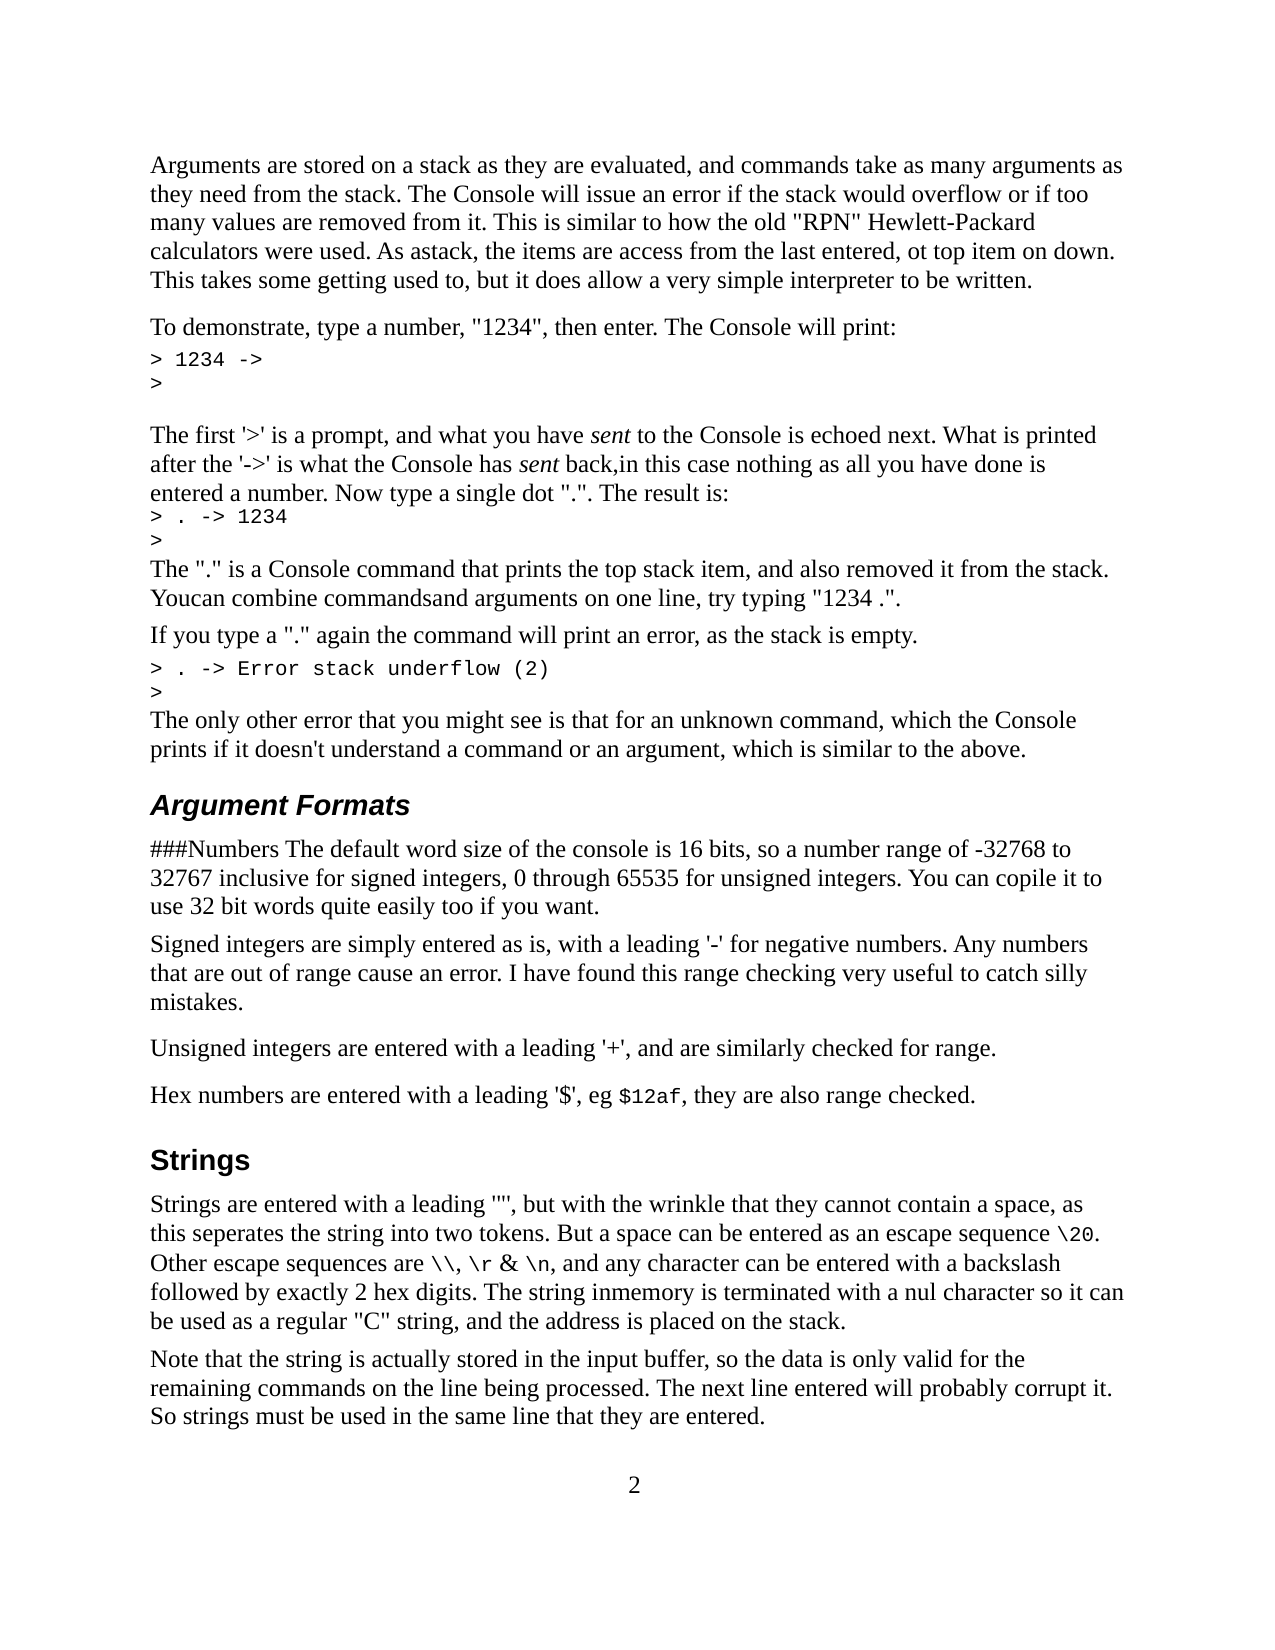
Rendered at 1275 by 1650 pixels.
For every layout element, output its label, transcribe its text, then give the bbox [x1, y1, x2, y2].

text If you type a "." again the command will print an error, as the stack is empty. [150, 620, 1125, 649]
text To demonstrate, type a number, "1234", then enter. The Console will print: [150, 312, 1125, 340]
text Note that the string is actually stored in the input buffer, so the data is only valid for the remaining commands on the line being processed. The next line entered will probably corrupt it. So strings must be used in the same line that they are entered. [150, 1344, 1125, 1430]
text Arguments are stored on a stack as they are evaluated, and commands take as many arguments as they need from the stack. The Console will issue an error if the stack would overflow or if too many values are removed from it. This is similar to how the old "RPN" Hewlett-Packard calculators were used. As astack, the items are access from the last entered, ot top item on down. This takes some getting used to, but it does allow a very simple interpreter to be written. [150, 150, 1125, 294]
text > [150, 530, 1125, 554]
subtitle Strings [150, 1143, 1125, 1177]
text The "." is a Console command that prints the top stack item, and also removed it from the stack. Youcan combine commandsand arguments on one line, try typing "1234 .". [150, 554, 1125, 611]
text > [150, 373, 1125, 397]
text > [150, 682, 1125, 705]
text > 1234 -> [150, 349, 1125, 373]
text The only other error that you might see is that for an unknown command, which the Console prints if it doesn't understand a command or an argument, which is similar to the above. [150, 705, 1125, 763]
text Strings are entered with a leading '"', but with the wrinkle that they cannot contain a space, as this seperates the string into two tokens. But a space can be entered as an escape sequence \20. Other escape sequences are \\, \r & \n, and any character can be entered with a backslash followed by exactly 2 hex digits. The string inmemory is terminated with a nul character so it can be used as a regular "C" string, and the address is placed on the stack. [150, 1189, 1125, 1335]
text ###Numbers The default word size of the console is 16 bits, so a number range of -32768 to 32767 inclusive for signed integers, 0 through 65535 for unsigned integers. You can copile it to use 32 bit words quite easily too if you want. [150, 834, 1125, 920]
text Signed integers are simply entered as is, with a leading '-' for negative numbers. Any numbers that are out of range cause an error. I have found this range checking very useful to catch silly mistakes. [150, 929, 1125, 1015]
text Unsigned integers are entered with a leading '+', and are similarly checked for range. [150, 1033, 1125, 1062]
text > . -> 1234 [150, 507, 1125, 530]
text The first '>' is a prompt, and what you have sent to the Console is echoed next. What is printed after the '->' is what the Console has sent back,in this case nothing as all you have done is entered a number. Now type a single dot ".". The result is: [150, 420, 1125, 507]
subtitle Argument Formats [150, 788, 1125, 821]
text > . -> Error stack underflow (2) [150, 658, 1125, 682]
text Hex numbers are entered with a leading '$', eg $12af, they are also range checked. [150, 1080, 1125, 1109]
